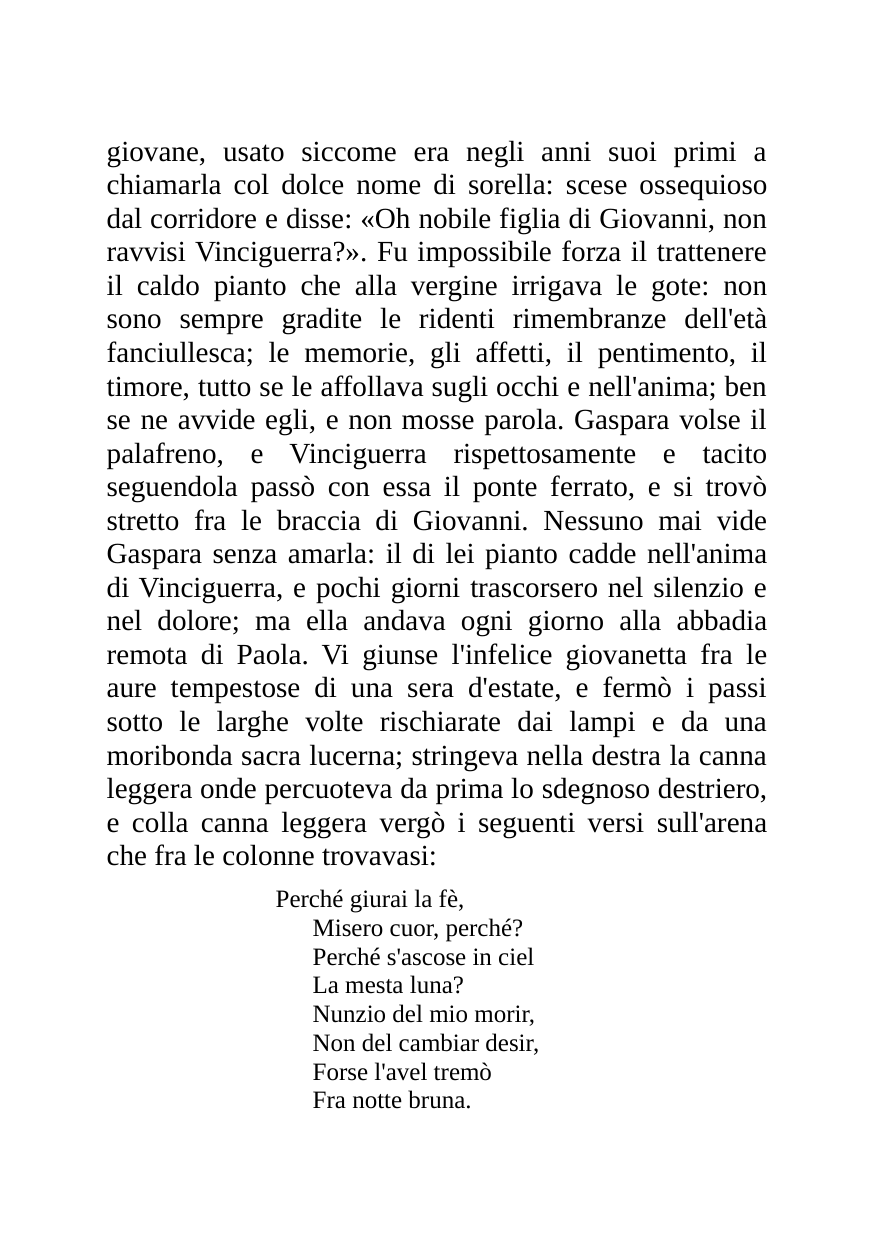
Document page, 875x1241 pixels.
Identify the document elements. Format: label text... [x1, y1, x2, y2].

text Perché giurai la fè, Misero cuor, perché? Perché s'ascose in ciel La mesta luna? Nunzio del mio morir, Non del cambiar desir, Forse l'avel tremò Fra notte bruna. [275, 884, 768, 1114]
text giovane, usato siccome era negli anni suoi primi a chiamarla col dolce nome di sorella: scese ossequioso dal corridore e disse: «Oh nobile figlia di Giovanni, non ravvisi Vinciguerra?». Fu impossibile forza il trattenere il caldo pianto che alla vergine irrigava le gote: non sono sempre gradite le ridenti rimembranze dell'età fanciullesca; le memorie, gli affetti, il pentimento, il timore, tutto se le affollava sugli occhi e nell'anima; ben se ne avvide egli, e non mosse parola. Gaspara volse il palafreno, e Vinciguerra rispettosamente e tacito seguendola passò con essa il ponte ferrato, e si trovò stretto fra le braccia di Giovanni. Nessuno mai vide Gaspara senza amarla: il di lei pianto cadde nell'anima di Vinciguerra, e pochi giorni trascorsero nel silenzio e nel dolore; ma ella andava ogni giorno alla abbadia remota di Paola. Vi giunse l'infelice giovanetta fra le aure tempestose di una sera d'estate, e fermò i passi sotto le larghe volte rischiarate dai lampi e da una moribonda sacra lucerna; stringeva nella destra la canna leggera onde percuoteva da prima lo sdegnoso destriero, e colla canna leggera vergò i seguenti versi sull'arena che fra le colonne trovavasi: [106, 134, 768, 872]
